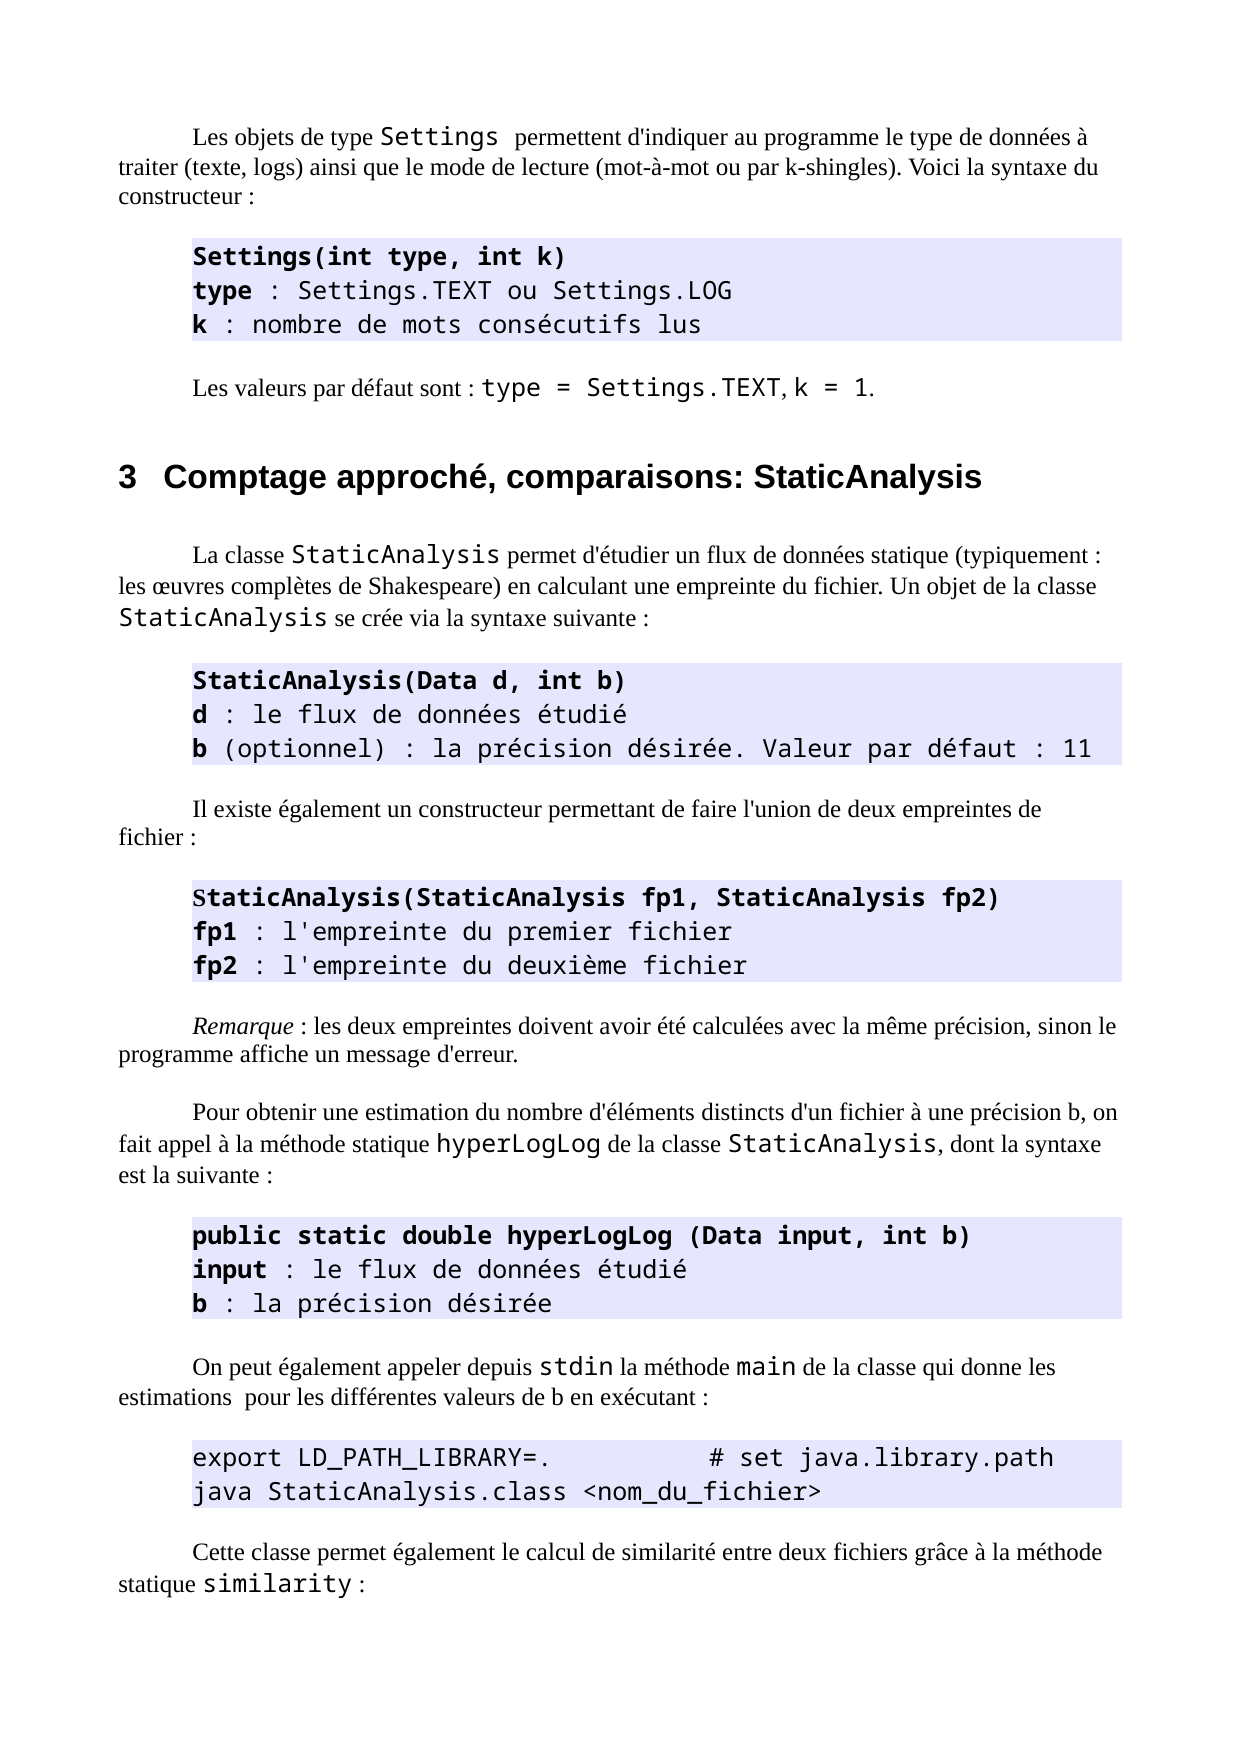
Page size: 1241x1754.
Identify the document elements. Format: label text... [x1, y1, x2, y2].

text Il existe également un constructeur permettant de faire l'union de deux empreintes de fichier : [118, 794, 1122, 851]
text type : Settings.TEXT ou Settings.LOG [192, 272, 1122, 307]
text Les objets de type Settings permettent d'indiquer au programme le type de données à traiter (texte, logs) ainsi que le mode de lecture (mot-à-mot ou par k-shingles). Voici la syntaxe du constructeur : [118, 118, 1122, 210]
text La classe StaticAnalysis permet d'étudier un flux de données statique (typiquement : les œuvres complètes de Shakespeare) en calculant une empreinte du fichier. Un objet de la classe StaticAnalysis se crée via la syntaxe suivante : [118, 537, 1122, 634]
text Settings(int type, int k) [192, 238, 1122, 272]
text StaticAnalysis(Data d, int b) [192, 663, 1122, 697]
text public static double hyperLogLog (Data input, int b) [192, 1217, 1122, 1251]
text b : la précision désirée [192, 1286, 1122, 1319]
text StaticAnalysis(StaticAnalysis fp1, StaticAnalysis fp2) [192, 880, 1122, 914]
text fp1 : l'empreinte du premier fichier [192, 914, 1122, 948]
text fp2 : l'empreinte du deuxième fichier [192, 948, 1122, 982]
text d : le flux de données étudié [192, 697, 1122, 731]
text Pour obtenir une estimation du nombre d'éléments distincts d'un fichier à une précision b, on fait appel à la méthode statique hyperLogLog de la classe StaticAnalysis, dont la syntaxe est la suivante : [118, 1097, 1122, 1189]
text b (optionnel) : la précision désirée. Valeur par défaut : 11 [192, 731, 1122, 765]
text Les valeurs par défaut sont : type = Settings.TEXT, k = 1. [118, 369, 1122, 403]
subtitle 3 Comptage approché, comparaisons: StaticAnalysis [118, 457, 1122, 496]
text Cette classe permet également le calcul de similarité entre deux fichiers grâce à la méthode statique similarity : [118, 1537, 1122, 1599]
text Remarque : les deux empreintes doivent avoir été calculées avec la même précision, sinon le programme affiche un message d'erreur. [118, 1011, 1122, 1068]
text java StaticAnalysis.class <nom_du_fichier> [192, 1474, 1122, 1508]
text On peut également appeler depuis stdin la méthode main de la classe qui donne les estimations pour les différentes valeurs de b en exécutant : [118, 1348, 1122, 1411]
text k : nombre de mots consécutifs lus [192, 307, 1122, 341]
text input : le flux de données étudié [192, 1251, 1122, 1286]
text export LD_PATH_LIBRARY=. # set java.library.path [192, 1440, 1122, 1474]
